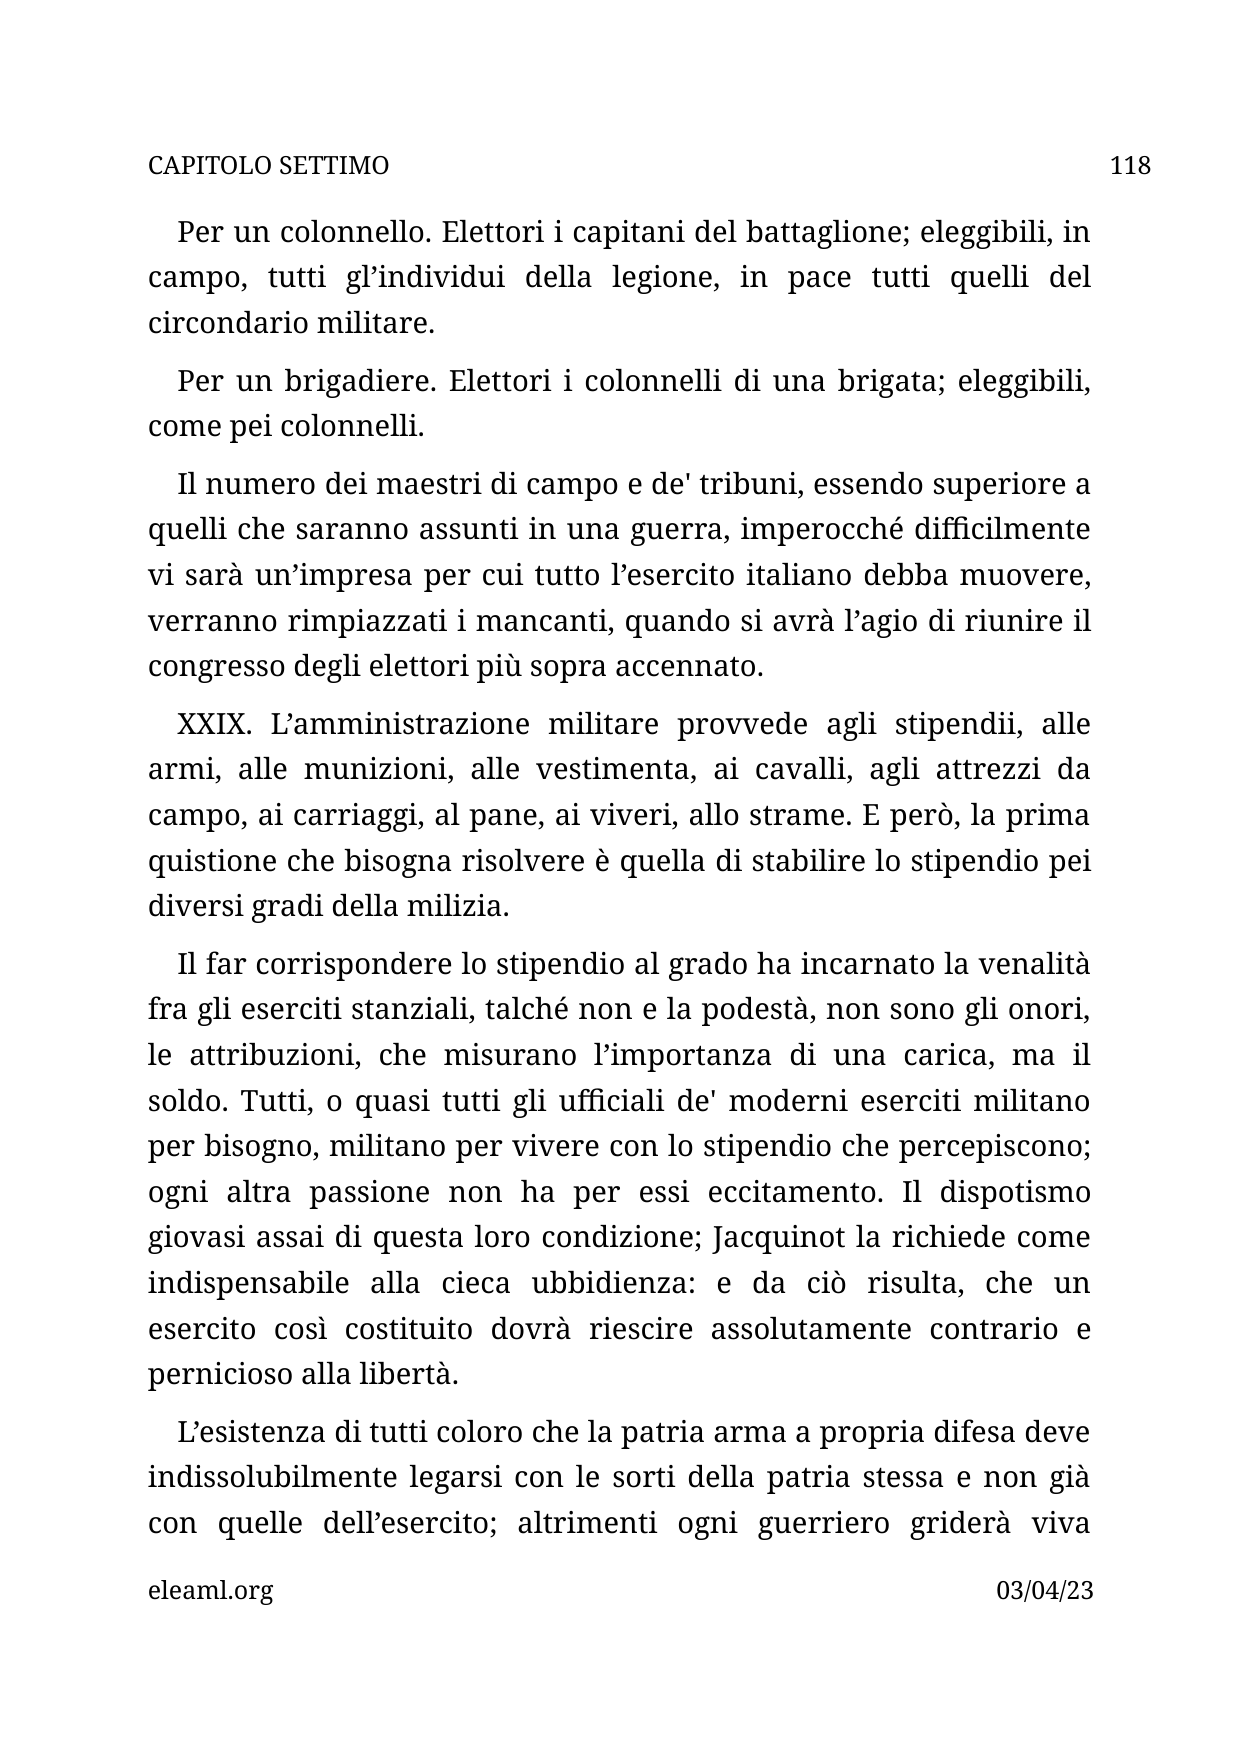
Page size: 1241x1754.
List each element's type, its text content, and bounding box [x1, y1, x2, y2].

text XXIX. L’amministrazione militare provvede agli stipendii, alle armi, alle munizioni, alle vestimenta, ai cavalli, agli attrezzi da campo, ai carriaggi, al pane, ai viveri, allo strame. E però, la prima quistione che bisogna risolvere è quella di stabilire lo stipendio pei diversi gradi della milizia. [148, 703, 1093, 925]
text Per un colonnello. Elettori i capitani del battaglione; eleggibili, in campo, tutti gl’individui della legione, in pace tutti quelli del circondario militare. [148, 211, 1093, 342]
text Per un brigadiere. Elettori i colonnelli di una brigata; eleggibili, come pei colonnelli. [148, 360, 1093, 445]
text L’esistenza di tutti coloro che la patria arma a propria difesa deve indissolubilmente legarsi con le sorti della patria stessa e non già con quelle dell’esercito; altrimenti ogni guerriero griderà viva [148, 1411, 1093, 1542]
text Il far corrispondere lo stipendio al grado ha incarnato la venalità fra gli eserciti stanziali, talché non e la podestà, non sono gli onori, le attribuzioni, che misurano l’importanza di una carica, ma il soldo. Tutti, o quasi tutti gli ufficiali de' moderni eserciti militano per bisogno, militano per vivere con lo stipendio che percepiscono; ogni altra passione non ha per essi eccitamento. Il dispotismo giovasi assai di questa loro condizione; Jacquinot la richiede come indispensabile alla cieca ubbidienza: e da ciò risulta, che un esercito così costituito dovrà riescire assolutamente contrario e pernicioso alla libertà. [148, 943, 1093, 1393]
text Il numero dei maestri di campo e de' tribuni, essendo superiore a quelli che saranno assunti in una guerra, imperocché difficilmente vi sarà un’impresa per cui tutto l’esercito italiano debba muovere, verranno rimpiazzati i mancanti, quando si avrà l’agio di riunire il congresso degli elettori più sopra accennato. [148, 463, 1093, 685]
